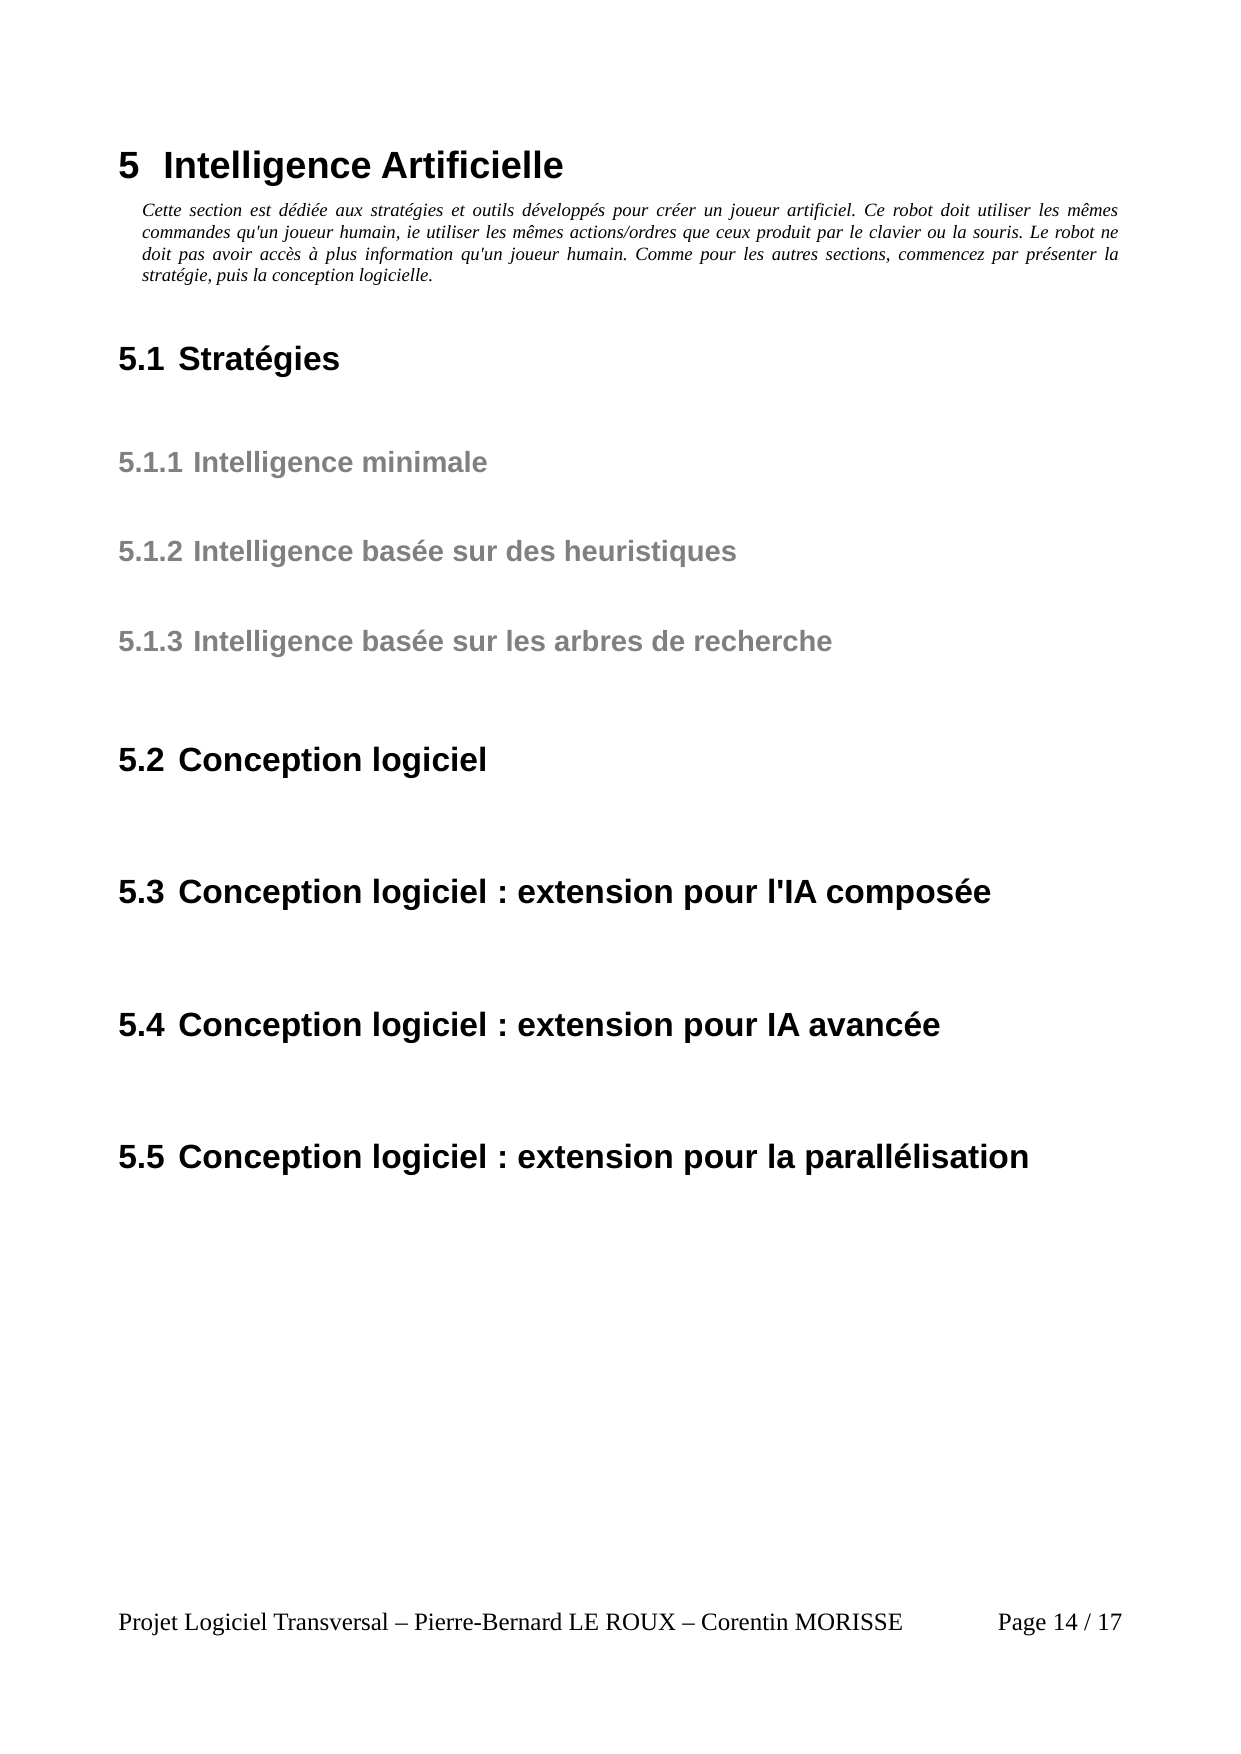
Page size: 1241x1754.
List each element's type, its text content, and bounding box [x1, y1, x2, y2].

subtitle Intelligence basée sur des heuristiques [118, 534, 1122, 568]
subtitle Intelligence minimale [118, 445, 1122, 478]
subtitle Intelligence basée sur les arbres de recherche [118, 624, 1122, 657]
subtitle Conception logiciel [118, 740, 1122, 778]
subtitle Intelligence Artificielle [118, 143, 1122, 187]
text Cette section est dédiée aux stratégies et outils développés pour créer un joueur artificiel. Ce robot doit utiliser les mêmes commandes qu'un joueur humain, ie utiliser les mêmes actions/ordres que ceux produit par le clavier ou la souris. Le robot ne doit pas avoir accès à plus information qu'un joueur humain. Comme pour les autres sections, commencez par présenter la stratégie, puis la conception logicielle. [142, 199, 1122, 286]
subtitle Conception logiciel : extension pour l'IA composée [118, 872, 1122, 911]
subtitle Conception logiciel : extension pour IA avancée [118, 1004, 1122, 1043]
subtitle Stratégies [118, 339, 1122, 378]
subtitle Conception logiciel : extension pour la parallélisation [118, 1137, 1122, 1176]
